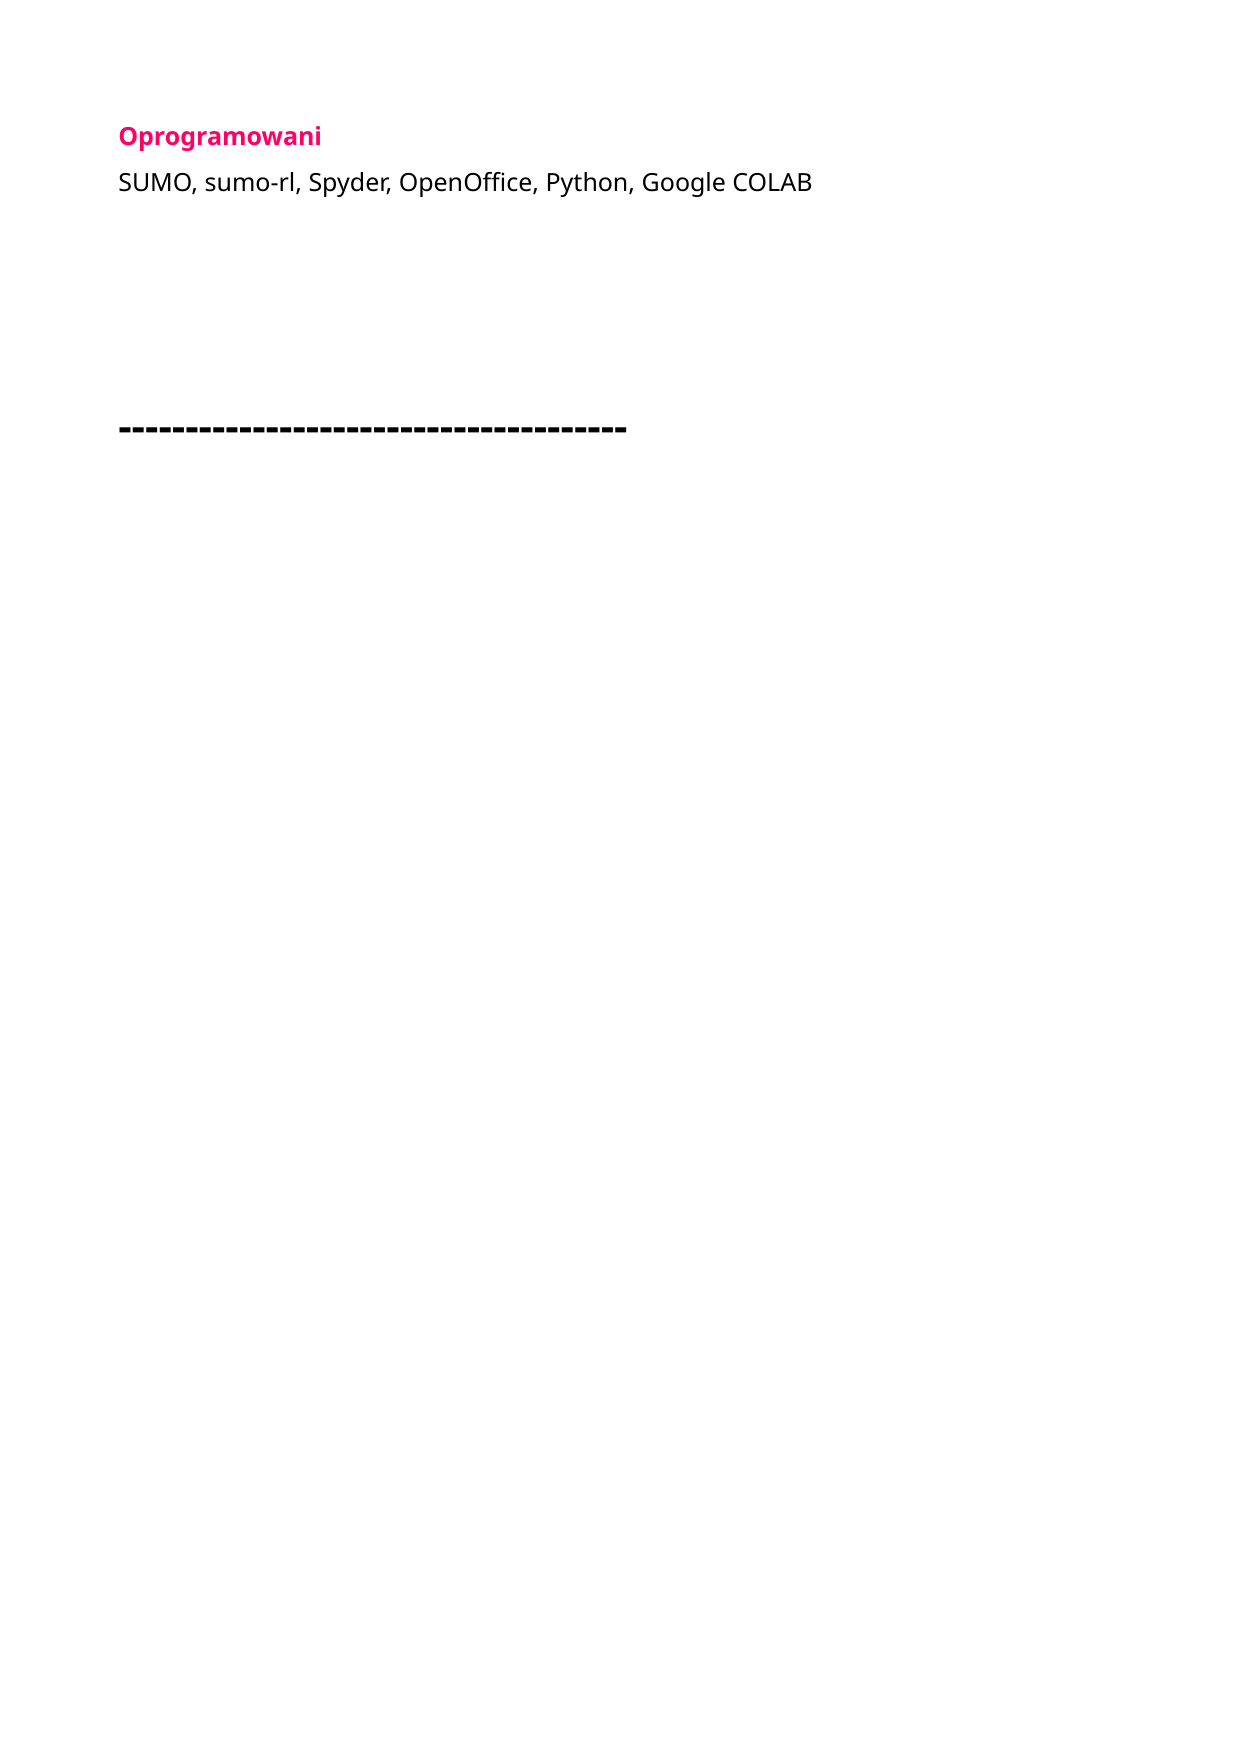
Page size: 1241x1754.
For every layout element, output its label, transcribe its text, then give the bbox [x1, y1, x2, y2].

text -------------------------------------- [118, 396, 1122, 453]
text SUMO, sumo-rl, Spyder, OpenOffice, Python, Google COLAB [118, 165, 1122, 199]
text Oprogramowani [118, 118, 1122, 152]
